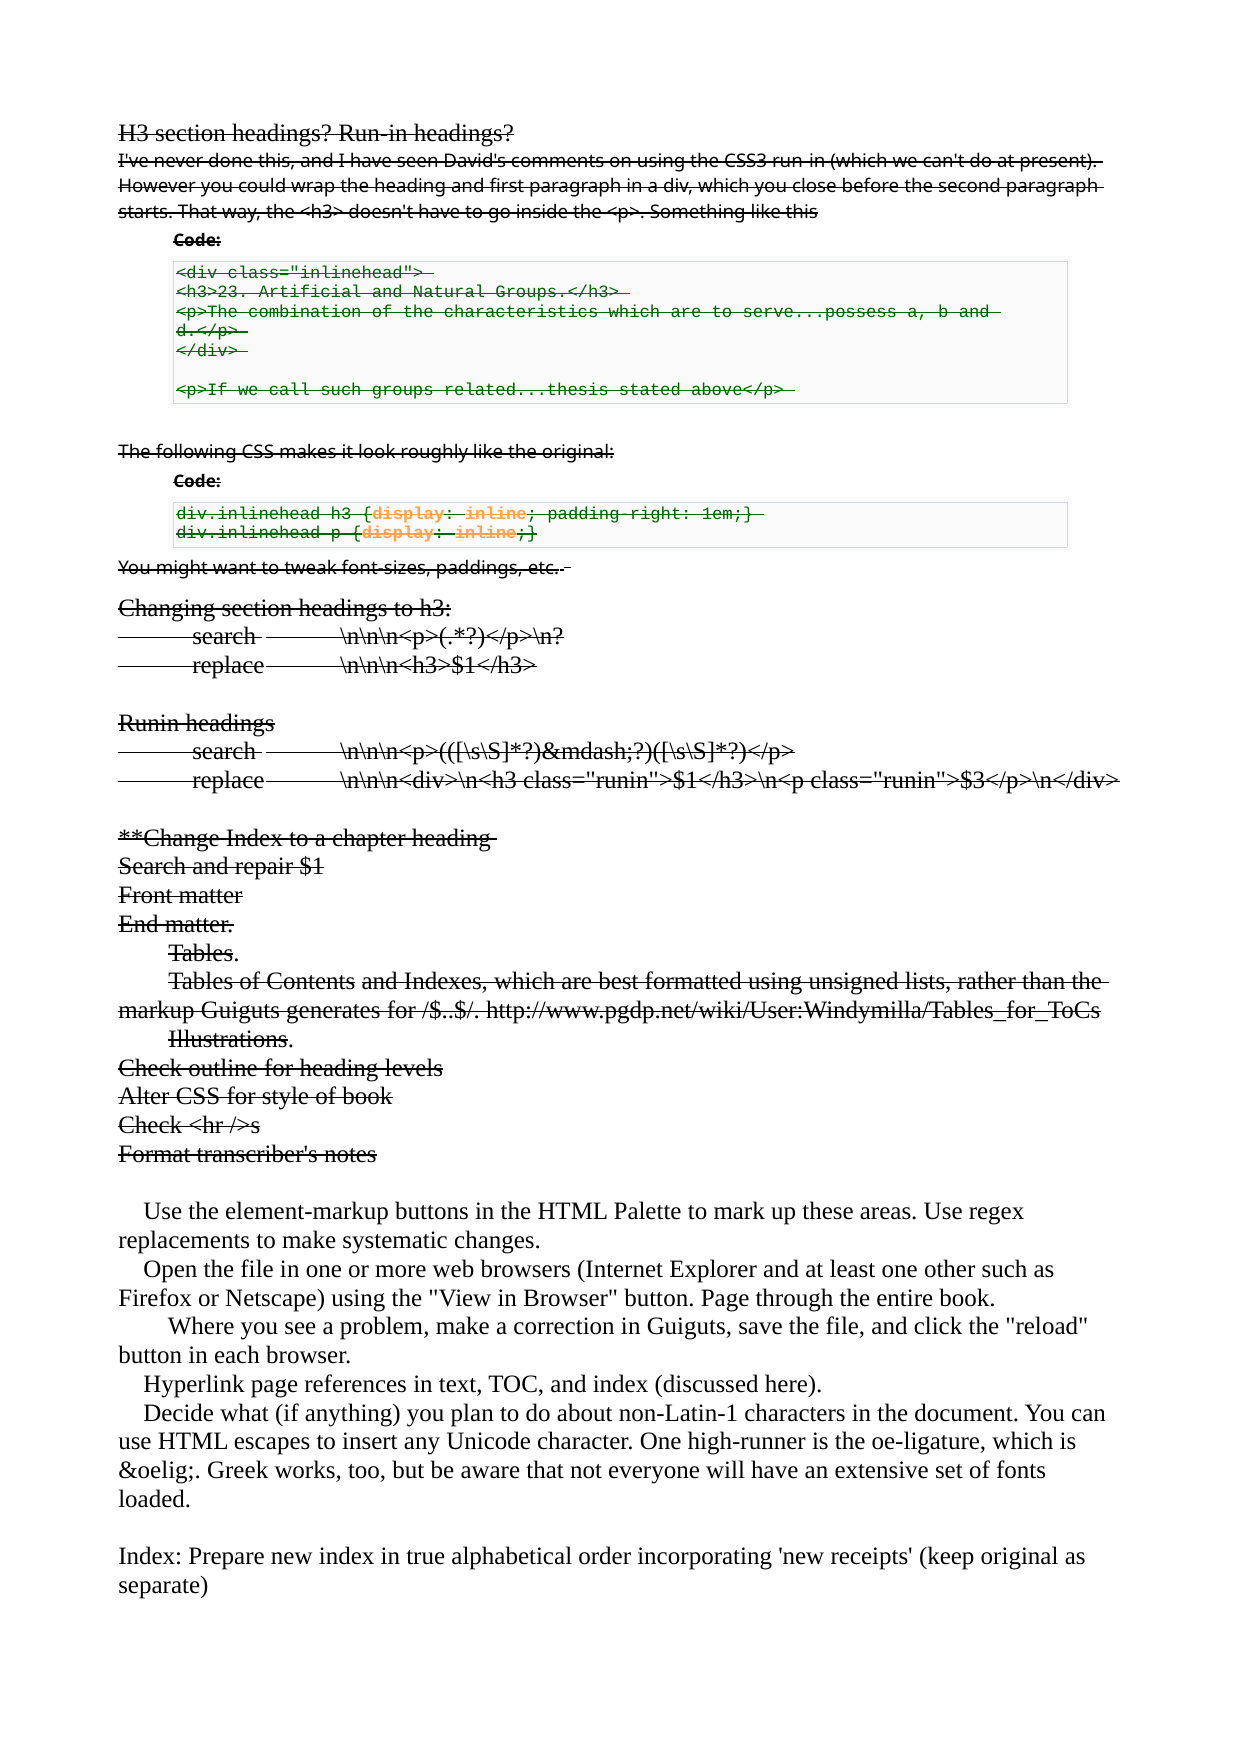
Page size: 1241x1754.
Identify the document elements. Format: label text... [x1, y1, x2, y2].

text Index: Prepare new index in true alphabetical order incorporating 'new receipts' (keep original as separate) [118, 1541, 1122, 1599]
table_header Code: [168, 464, 1072, 497]
text **Change Index to a chapter heading [118, 823, 1122, 851]
text Where you see a problem, make a correction in Guiguts, save the file, and click the "reload" button in each browser. [118, 1311, 1122, 1369]
text Hyperlink page references in text, TOC, and index (discussed here). [118, 1369, 1122, 1398]
text search \n\n\n<p>(([\s\S]*?)&mdash;?)([\s\S]*?)</p> [118, 736, 1122, 765]
text Runin headings [118, 708, 1122, 736]
text Check <hr />s [118, 1110, 1122, 1139]
table_cell <div class="inlinehead"> <h3>23. Artificial and Natural Groups.</h3> <p>The combination of the characteristics which are to serve...possess a, b and d.</p> </div> <p>If we call such groups related...thesis stated above</p> [168, 256, 1072, 408]
text Format transcriber's notes [118, 1139, 1122, 1168]
text Use the element-markup buttons in the HTML Palette to mark up these areas. Use regex replacements to make systematic changes. [118, 1196, 1122, 1254]
text search \n\n\n<p>(.*?)</p>\n? [118, 621, 1122, 650]
text End matter. [118, 909, 1122, 938]
text Check outline for heading levels [118, 1053, 1122, 1081]
text replace \n\n\n<div>\n<h3 class="runin">$1</h3>\n<p class="runin">$3</p>\n</div> [118, 765, 1122, 794]
text I've never done this, and I have seen David's comments on using the CSS3 run-in (which we can't do at present). However you could wrap the heading and first paragraph in a div, which you close before the second paragraph starts. That way, the <h3> doesn't have to go inside the <p>. Something like this [118, 147, 1122, 223]
text H3 section headings? Run-in headings? [118, 118, 1122, 147]
table_cell div.inlinehead h3 {display: inline; padding-right: 1em;} div.inlinehead p {display: inline;} [168, 497, 1072, 551]
text Illustrations. [118, 1024, 1122, 1053]
text Tables. [118, 938, 1122, 966]
text Front matter [118, 880, 1122, 909]
text replace \n\n\n<h3>$1</h3> [118, 650, 1122, 679]
table_header Code: [168, 224, 1072, 256]
text Search and repair $1 [118, 851, 1122, 880]
text Open the file in one or more web browsers (Internet Explorer and at least one other such as Firefox or Netscape) using the "View in Browser" button. Page through the entire book. [118, 1254, 1122, 1311]
text The following CSS makes it look roughly like the original: [118, 408, 1122, 464]
text Alter CSS for style of book [118, 1081, 1122, 1110]
text You might want to tweak font-sizes, paddings, etc. [118, 551, 1122, 580]
text Changing section headings to h3: [118, 593, 1122, 621]
text Tables of Contents and Indexes, which are best formatted using unsigned lists, rather than the markup Guiguts generates for /$..$/. http://www.pgdp.net/wiki/User:Windymilla/Tables_for_ToCs [118, 966, 1122, 1024]
text Decide what (if anything) you plan to do about non-Latin-1 characters in the document. You can use HTML escapes to insert any Unicode character. One high-runner is the oe-ligature, which is &oelig;. Greek works, too, but be aware that not everyone will have an extensive set of fonts loaded. [118, 1398, 1122, 1513]
